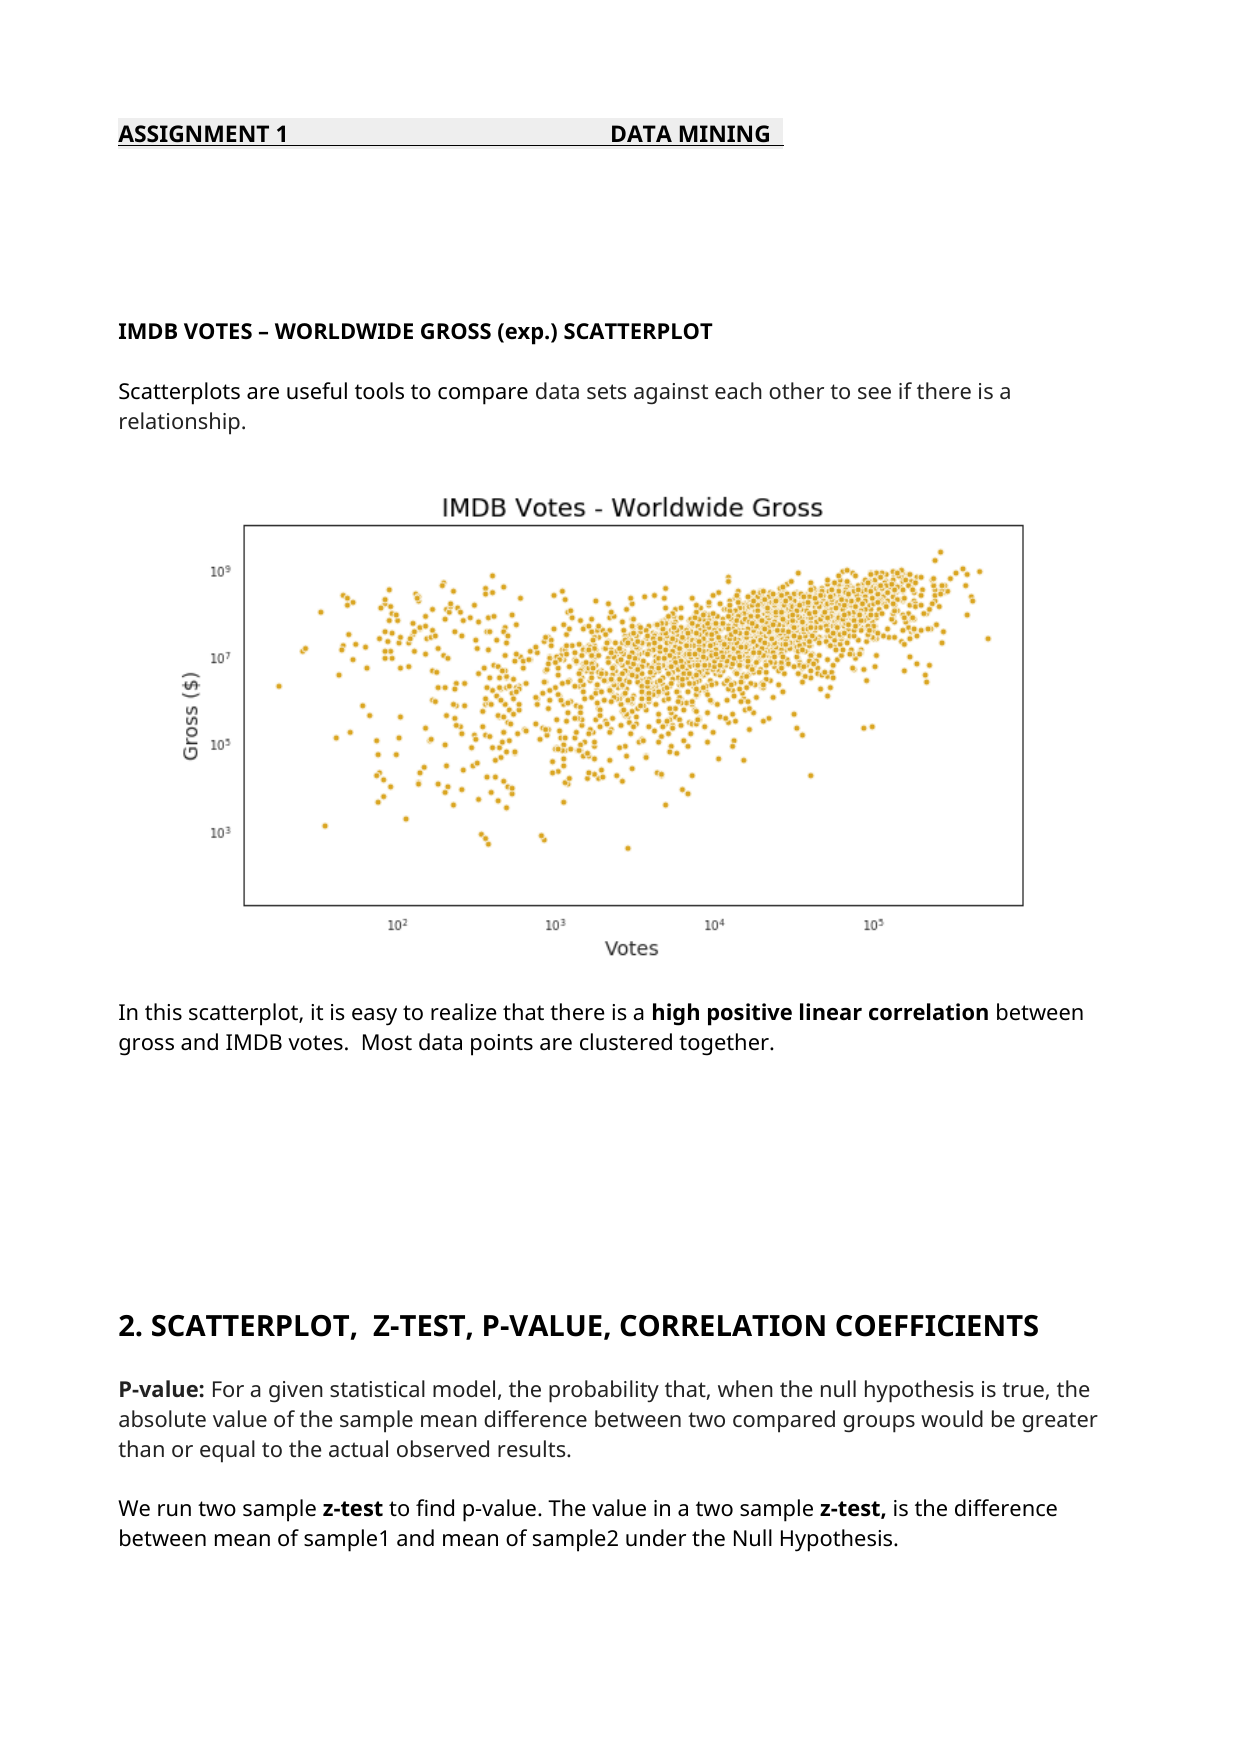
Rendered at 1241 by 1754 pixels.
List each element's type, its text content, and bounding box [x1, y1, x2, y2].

text P-value: For a given statistical model, the probability that, when the null hypothesis is true, the absolute value of the sample mean difference between two compared groups would be greater than or equal to the actual observed results. [118, 1374, 1122, 1464]
text 2. SCATTERPLOT, Z-TEST, P-VALUE, CORRELATION COEFFICIENTS [118, 1305, 1122, 1344]
text Scatterplots are useful tools to compare data sets against each other to see if there is a relationship. [118, 376, 1122, 436]
text We run two sample z-test to find p-value. The value in a two sample z-test, is the difference between mean of sample1 and mean of sample2 under the Null Hypothesis. [118, 1493, 1122, 1553]
picture [118, 465, 1123, 968]
text In this scatterplot, it is easy to realize that there is a high positive linear correlation between gross and IMDB votes. Most data points are clustered together. [118, 997, 1122, 1057]
text IMDB VOTES – WORLDWIDE GROSS (exp.) SCATTERPLOT [118, 316, 1122, 346]
